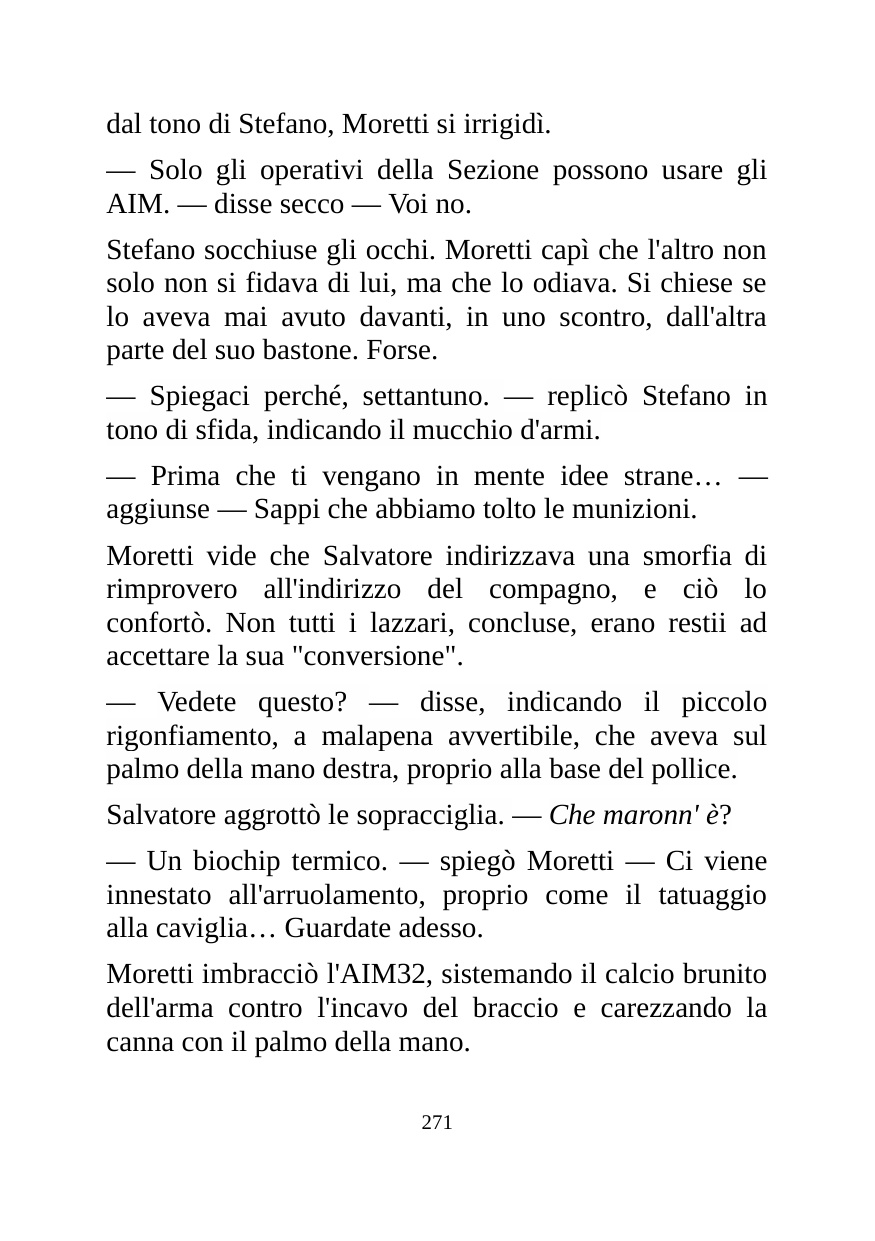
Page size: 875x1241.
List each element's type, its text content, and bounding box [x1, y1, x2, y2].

text — Un biochip termico. — spiegò Moretti — Ci viene innestato all'arruolamento, proprio come il tatuaggio alla caviglia… Guardate adesso. [106, 843, 768, 944]
text Moretti imbracciò l'AIM32, sistemando il calcio brunito dell'arma contro l'incavo del braccio e carezzando la canna con il palmo della mano. [106, 957, 768, 1057]
text — Vedete questo? — disse, indicando il piccolo rigonfiamento, a malapena avvertibile, che aveva sul palmo della mano destra, proprio alla base del pollice. [106, 684, 768, 785]
text Stefano socchiuse gli occhi. Moretti capì che l'altro non solo non si fidava di lui, ma che lo odiava. Si chiese se lo aveva mai avuto davanti, in uno scontro, dall'altra parte del suo bastone. Forse. [106, 232, 768, 366]
text — Prima che ti vengano in mente idee strane… — aggiunse — Sappi che abbiamo tolto le munizioni. [106, 458, 768, 525]
text Salvatore aggrottò le sopracciglia. — Che maronn' è? [106, 797, 768, 831]
text Moretti vide che Salvatore indirizzava una smorfia di rimprovero all'indirizzo del compagno, e ciò lo confortò. Non tutti i lazzari, concluse, erano restii ad accettare la sua "conversione". [106, 538, 768, 672]
text — Spiegaci perché, settantuno. — replicò Stefano in tono di sfida, indicando il mucchio d'armi. [106, 378, 768, 446]
text — Solo gli operativi della Sezione possono usare gli AIM. — disse secco — Voi no. [106, 152, 768, 219]
text dal tono di Stefano, Moretti si irrigidì. [106, 106, 768, 140]
